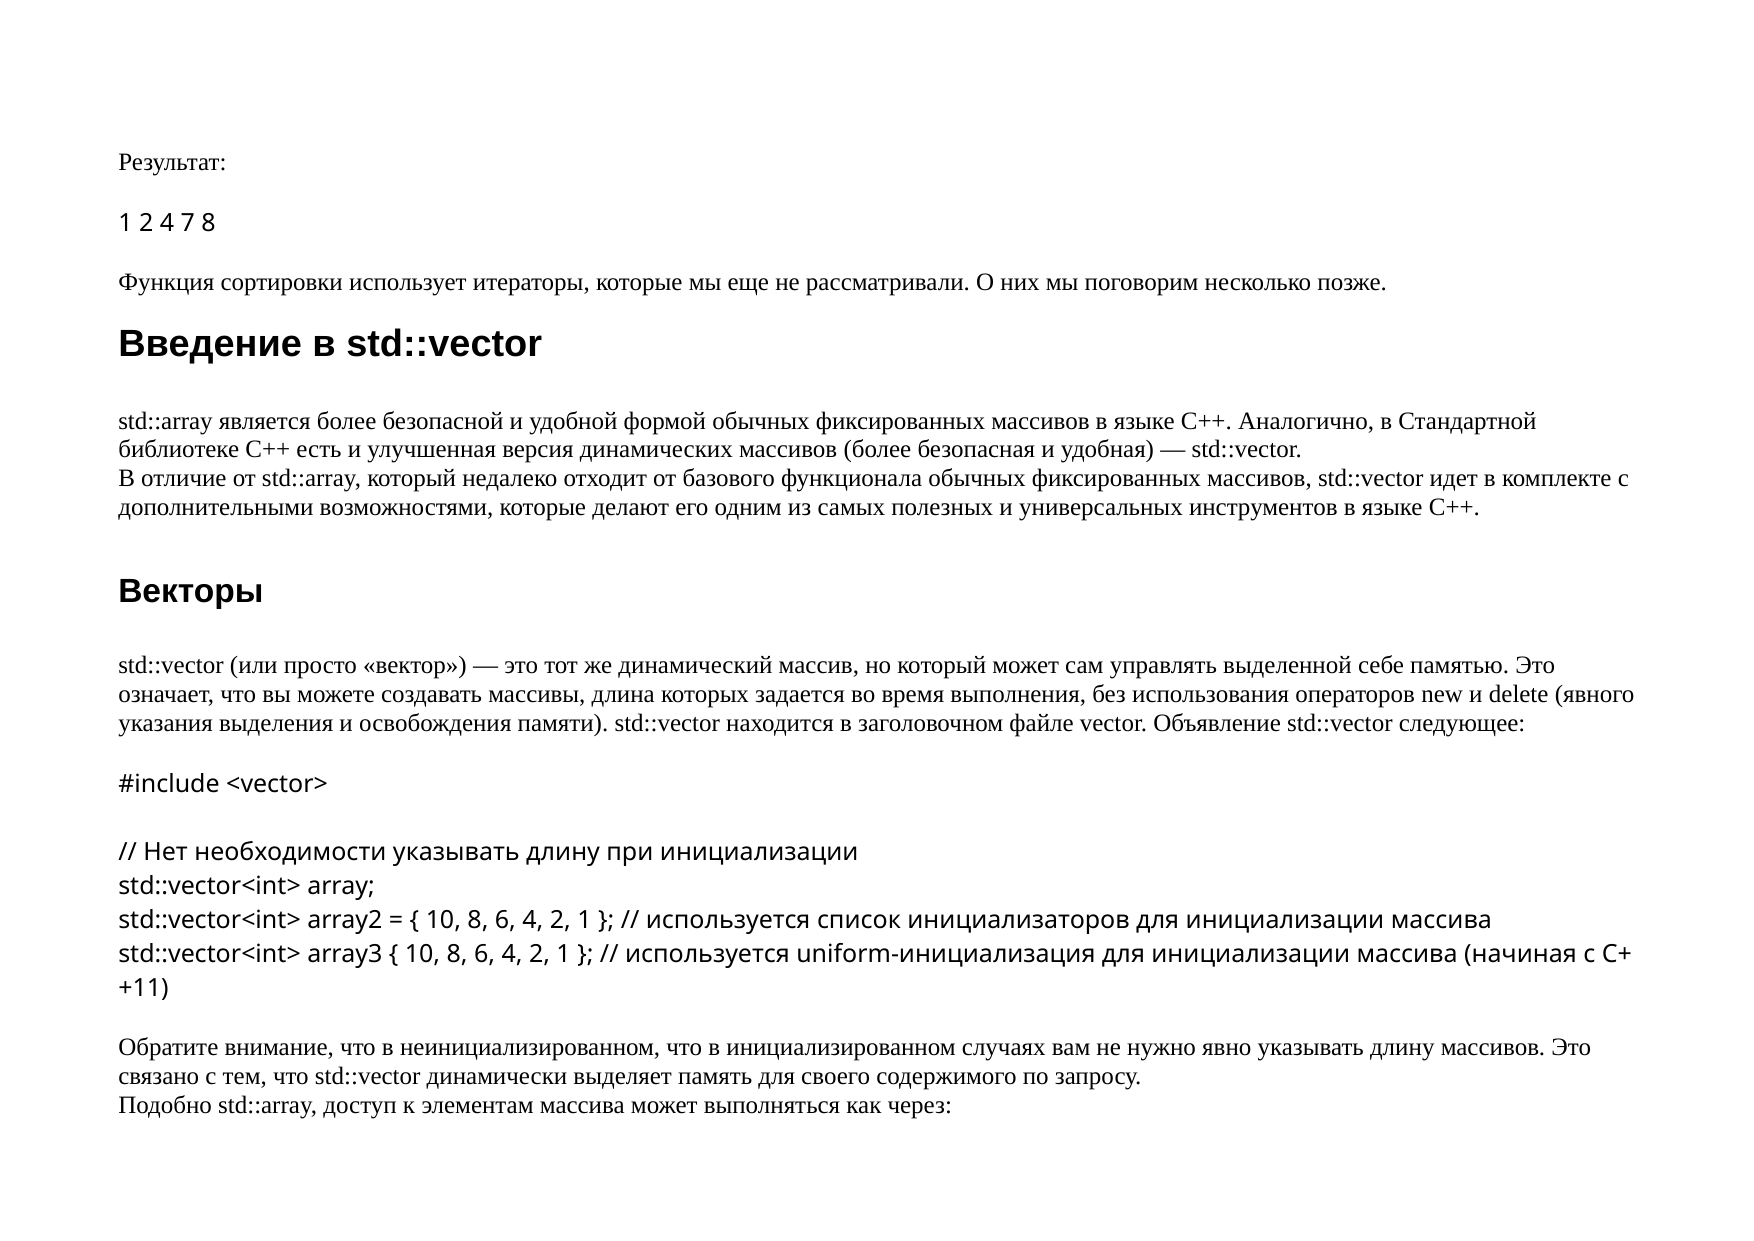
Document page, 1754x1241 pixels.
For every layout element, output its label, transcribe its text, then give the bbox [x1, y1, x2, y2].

subtitle Векторы [118, 570, 1636, 609]
subtitle Введение в std::vector [118, 321, 1636, 364]
text Результат: [118, 147, 1636, 176]
text std::vector<int> array2 = { 10, 8, 6, 4, 2, 1 }; // используется список инициализаторов для инициализации массива [118, 902, 1636, 936]
text std::array является более безопасной и удобной формой обычных фиксированных массивов в языке C++. Аналогично, в Стандартной библиотеке C++ есть и улучшенная версия динамических массивов (более безопасная и удобная) — std::vector. [118, 406, 1636, 463]
text #include <vector> [118, 765, 1636, 799]
text 1 2 4 7 8 [118, 204, 1636, 238]
text std::vector (или просто «вектор») — это тот же динамический массив, но который может сам управлять выделенной себе памятью. Это означает, что вы можете создавать массивы, длина которых задается во время выполнения, без использования операторов new и delete (явного указания выделения и освобождения памяти). std::vector находится в заголовочном файле vector. Объявление std::vector следующее: [118, 650, 1636, 737]
text std::vector<int> array; [118, 867, 1636, 902]
text Подобно std::array, доступ к элементам массива может выполняться как через: [118, 1090, 1636, 1119]
text std::vector<int> array3 { 10, 8, 6, 4, 2, 1 }; // используется uniform-инициализация для инициализации массива (начиная с C++11) [118, 936, 1636, 1004]
text // Нет необходимости указывать длину при инициализации [118, 833, 1636, 867]
text Функция сортировки использует итераторы, которые мы еще не рассматривали. О них мы поговорим несколько позже. [118, 267, 1636, 296]
text В отличие от std::array, который недалеко отходит от базового функционала обычных фиксированных массивов, std::vector идет в комплекте с дополнительными возможностями, которые делают его одним из самых полезных и универсальных инструментов в языке C++. [118, 463, 1636, 521]
text Обратите внимание, что в неинициализированном, что в инициализированном случаях вам не нужно явно указывать длину массивов. Это связано с тем, что std::vector динамически выделяет память для своего содержимого по запросу. [118, 1032, 1636, 1090]
